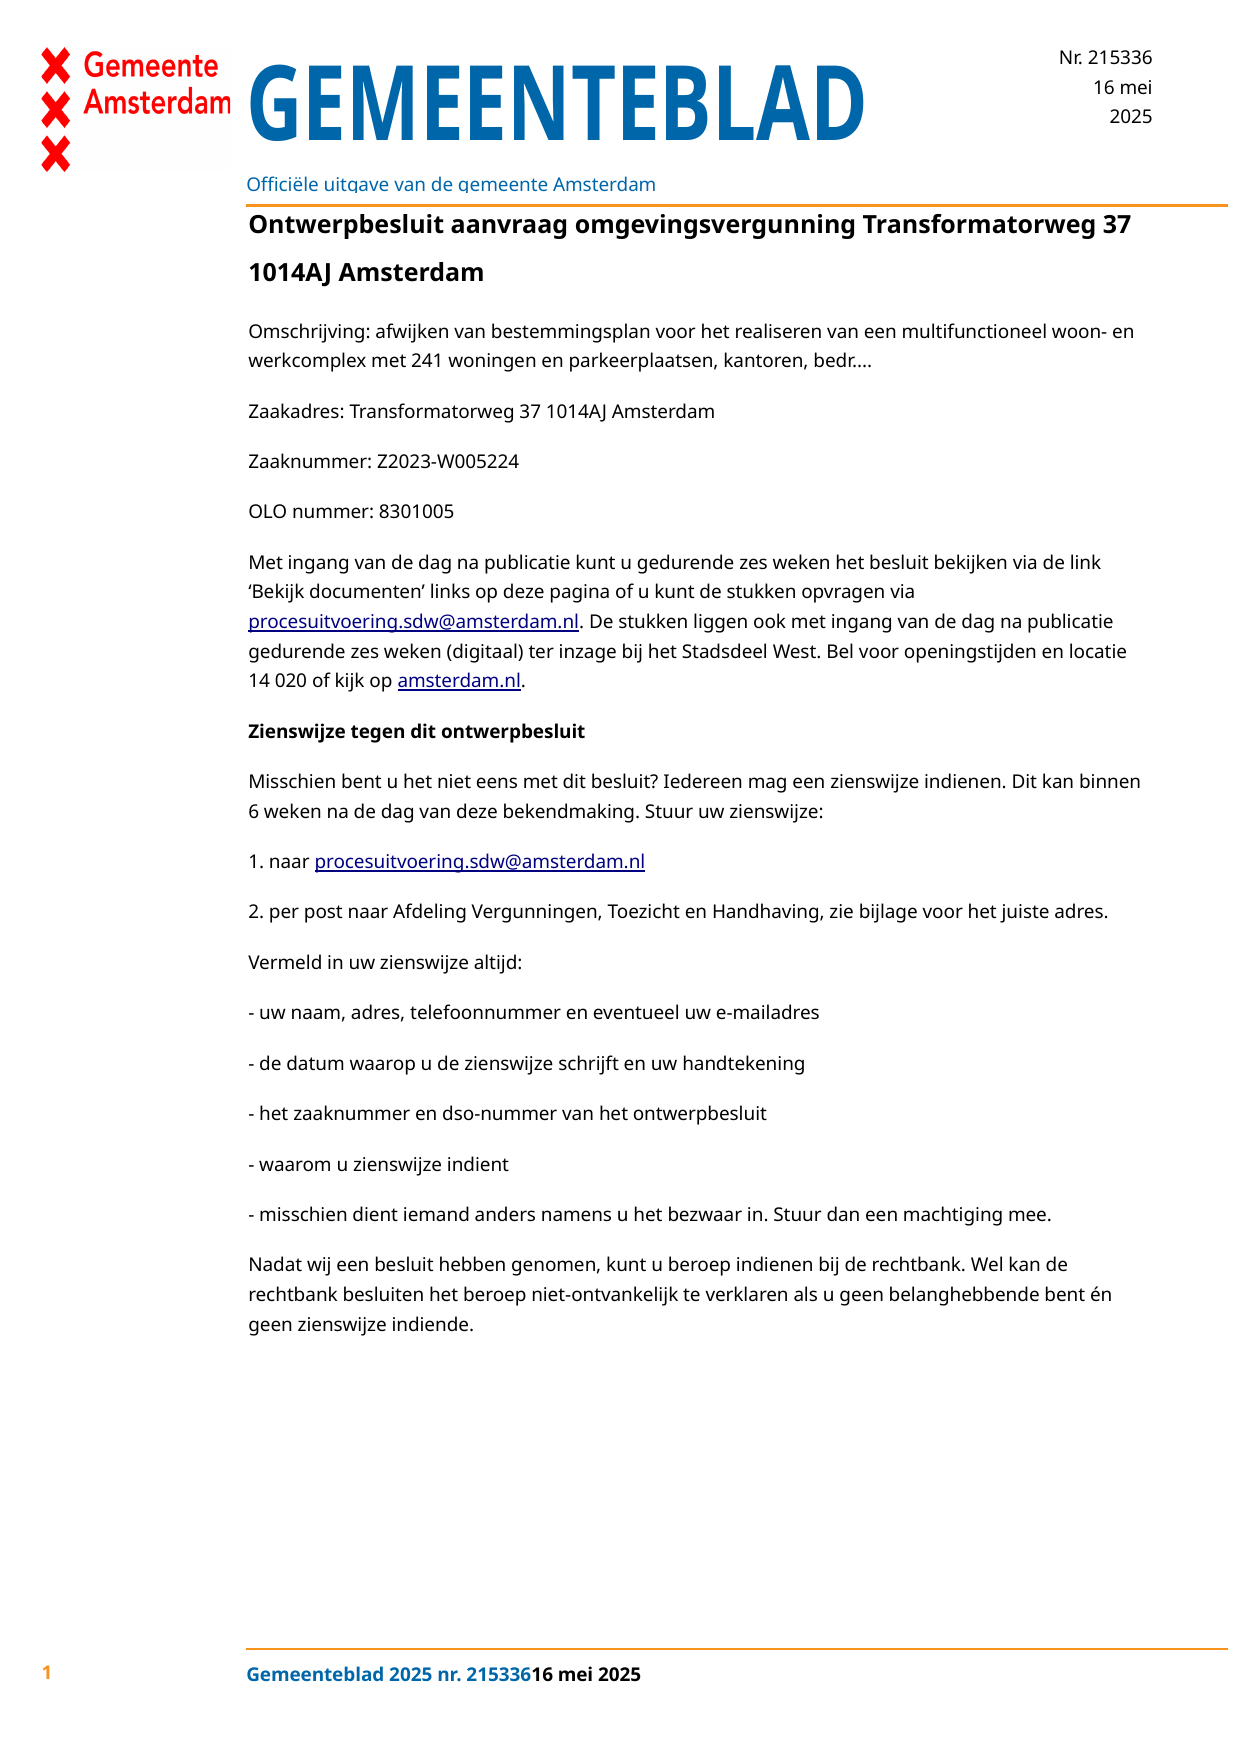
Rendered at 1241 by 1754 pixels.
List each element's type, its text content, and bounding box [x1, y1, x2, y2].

picture [41, 47, 231, 172]
text Misschien bent u het niet eens met dit besluit? Iedereen mag een zienswijze indienen. Dit kan binnen 6 weken na de dag van deze bekendmaking. Stuur uw zienswijze: [248, 768, 1152, 824]
text Vermeld in uw zienswijze altijd: [248, 949, 1152, 975]
text Omschrijving: afwijken van bestemmingsplan voor het realiseren van een multifunctioneel woon- en werkcomplex met 241 woningen en parkeerplaatsen, kantoren, bedr.... [248, 318, 1152, 373]
text - misschien dient iemand anders namens u het bezwaar in. Stuur dan een machtiging mee. [248, 1201, 1152, 1227]
text Met ingang van de dag na publicatie kunt u gedurende zes weken het besluit bekijken via de link ‘Bekijk documenten’ links op deze pagina of u kunt de stukken opvragen via procesuitvoering.sdw@amsterdam.nl. De stukken liggen ook met ingang van de dag na publicatie gedurende zes weken (digitaal) ter inzage bij het Stadsdeel West. Bel voor openingstijden en locatie 14 020 of kijk op amsterdam.nl. [248, 549, 1152, 693]
text 1. naar procesuitvoering.sdw@amsterdam.nl [248, 848, 1152, 874]
text - uw naam, adres, telefoonnummer en eventueel uw e-mailadres [248, 999, 1152, 1025]
text Zienswijze tegen dit ontwerpbesluit [248, 718, 1152, 744]
text - de datum waarop u de zienswijze schrijft en uw handtekening [248, 1050, 1152, 1076]
text Ontwerpbesluit aanvraag omgevingsvergunning Transformatorweg 37 1014AJ Amsterdam [248, 207, 1152, 288]
text Zaaknummer: Z2023-W005224 [248, 448, 1152, 474]
text - het zaaknummer en dso-nummer van het ontwerpbesluit [248, 1100, 1152, 1126]
text Zaakadres: Transformatorweg 37 1014AJ Amsterdam [248, 398, 1152, 424]
text Nadat wij een besluit hebben genomen, kunt u beroep indienen bij de rechtbank. Wel kan de rechtbank besluiten het beroep niet-ontvankelijk te verklaren als u geen belanghebbende bent én geen zienswijze indiende. [248, 1252, 1152, 1337]
text OLO nummer: 8301005 [248, 499, 1152, 524]
text - waarom u zienswijze indient [248, 1151, 1152, 1177]
text 2. per post naar Afdeling Vergunningen, Toezicht en Handhaving, zie bijlage voor het juiste adres. [248, 899, 1152, 924]
